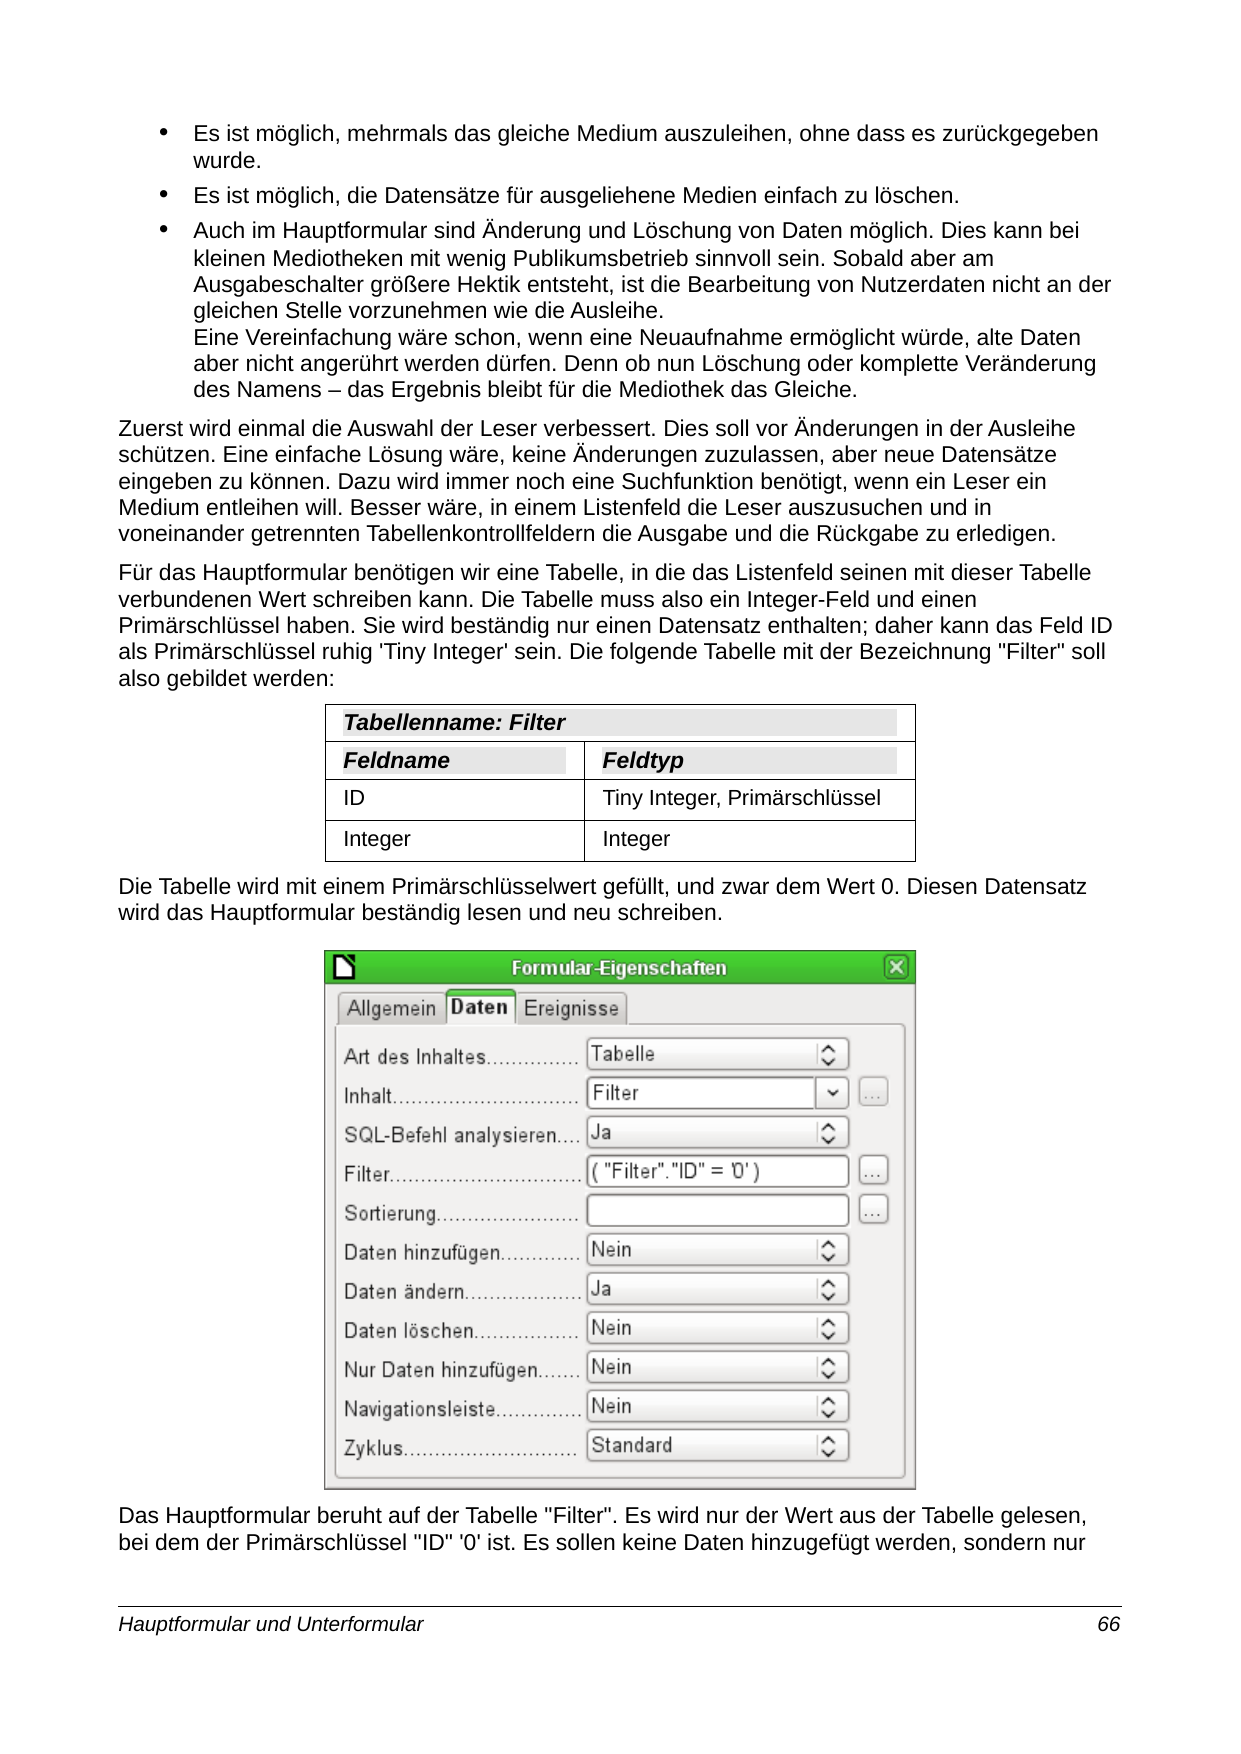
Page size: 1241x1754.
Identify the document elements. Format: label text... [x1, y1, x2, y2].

text Für das Hauptformular benötigen wir eine Tabelle, in die das Listenfeld seinen mit dieser Tabelle verbundenen Wert schreiben kann. Die Tabelle muss also ein Integer-Feld und einen Primärschlüssel haben. Sie wird beständig nur einen Datensatz enthalten; daher kann das Feld ID als Primärschlüssel ruhig 'Tiny Integer' sein. Die folgende Tabelle mit der Bezeichnung "Filter" soll also gebildet werden: [118, 559, 1122, 691]
table_cell Feldtyp [585, 742, 915, 779]
list Es ist möglich, mehrmals das gleiche Medium auszuleihen, ohne dass es zurückgegeben wurde. [156, 118, 1122, 174]
table_cell Tiny Integer, Primärschlüssel [585, 780, 915, 820]
table_header Tabellenname: Filter [326, 705, 915, 741]
text Das Hauptformular beruht auf der Tabelle "Filter". Es wird nur der Wert aus der Tabelle gelesen, bei dem der Primärschlüssel "ID" '0' ist. Es sollen keine Daten hinzugefügt werden, sondern nur [118, 1502, 1122, 1555]
list Auch im Hauptformular sind Änderung und Löschung von Daten möglich. Dies kann bei kleinen Mediotheken mit wenig Publikumsbetrieb sinnvoll sein. Sobald aber am Ausgabeschalter größere Hektik entsteht, ist die Bearbeitung von Nutzerdaten nicht an der gleichen Stelle vorzunehmen wie die Ausleihe. Eine Vereinfachung wäre schon, wenn eine Neuaufnahme ermöglicht würde, alte Daten aber nicht angerührt werden dürfen. Denn ob nun Löschung oder komplette Veränderung des Namens – das Ergebnis bleibt für die Mediothek das Gleiche. [156, 215, 1122, 403]
text Die Tabelle wird mit einem Primärschlüsselwert gefüllt, und zwar dem Wert 0. Diesen Datensatz wird das Hauptformular beständig lesen und neu schreiben. [118, 873, 1122, 926]
table_cell Feldname [326, 742, 584, 779]
picture [324, 950, 917, 1490]
text Zuerst wird einmal die Auswahl der Leser verbessert. Dies soll vor Änderungen in der Ausleihe schützen. Eine einfache Lösung wäre, keine Änderungen zuzulassen, aber neue Datensätze eingeben zu können. Dazu wird immer noch eine Suchfunktion benötigt, wenn ein Leser ein Medium entleihen will. Besser wäre, in einem Listenfeld die Leser auszusuchen und in voneinander getrennten Tabellenkontrollfeldern die Ausgabe und die Rückgabe zu erledigen. [118, 415, 1122, 547]
table_cell Integer [326, 821, 584, 861]
list Es ist möglich, die Datensätze für ausgeliehene Medien einfach zu löschen. [156, 180, 1122, 209]
table_cell Integer [585, 821, 915, 861]
table_cell ID [326, 780, 584, 820]
